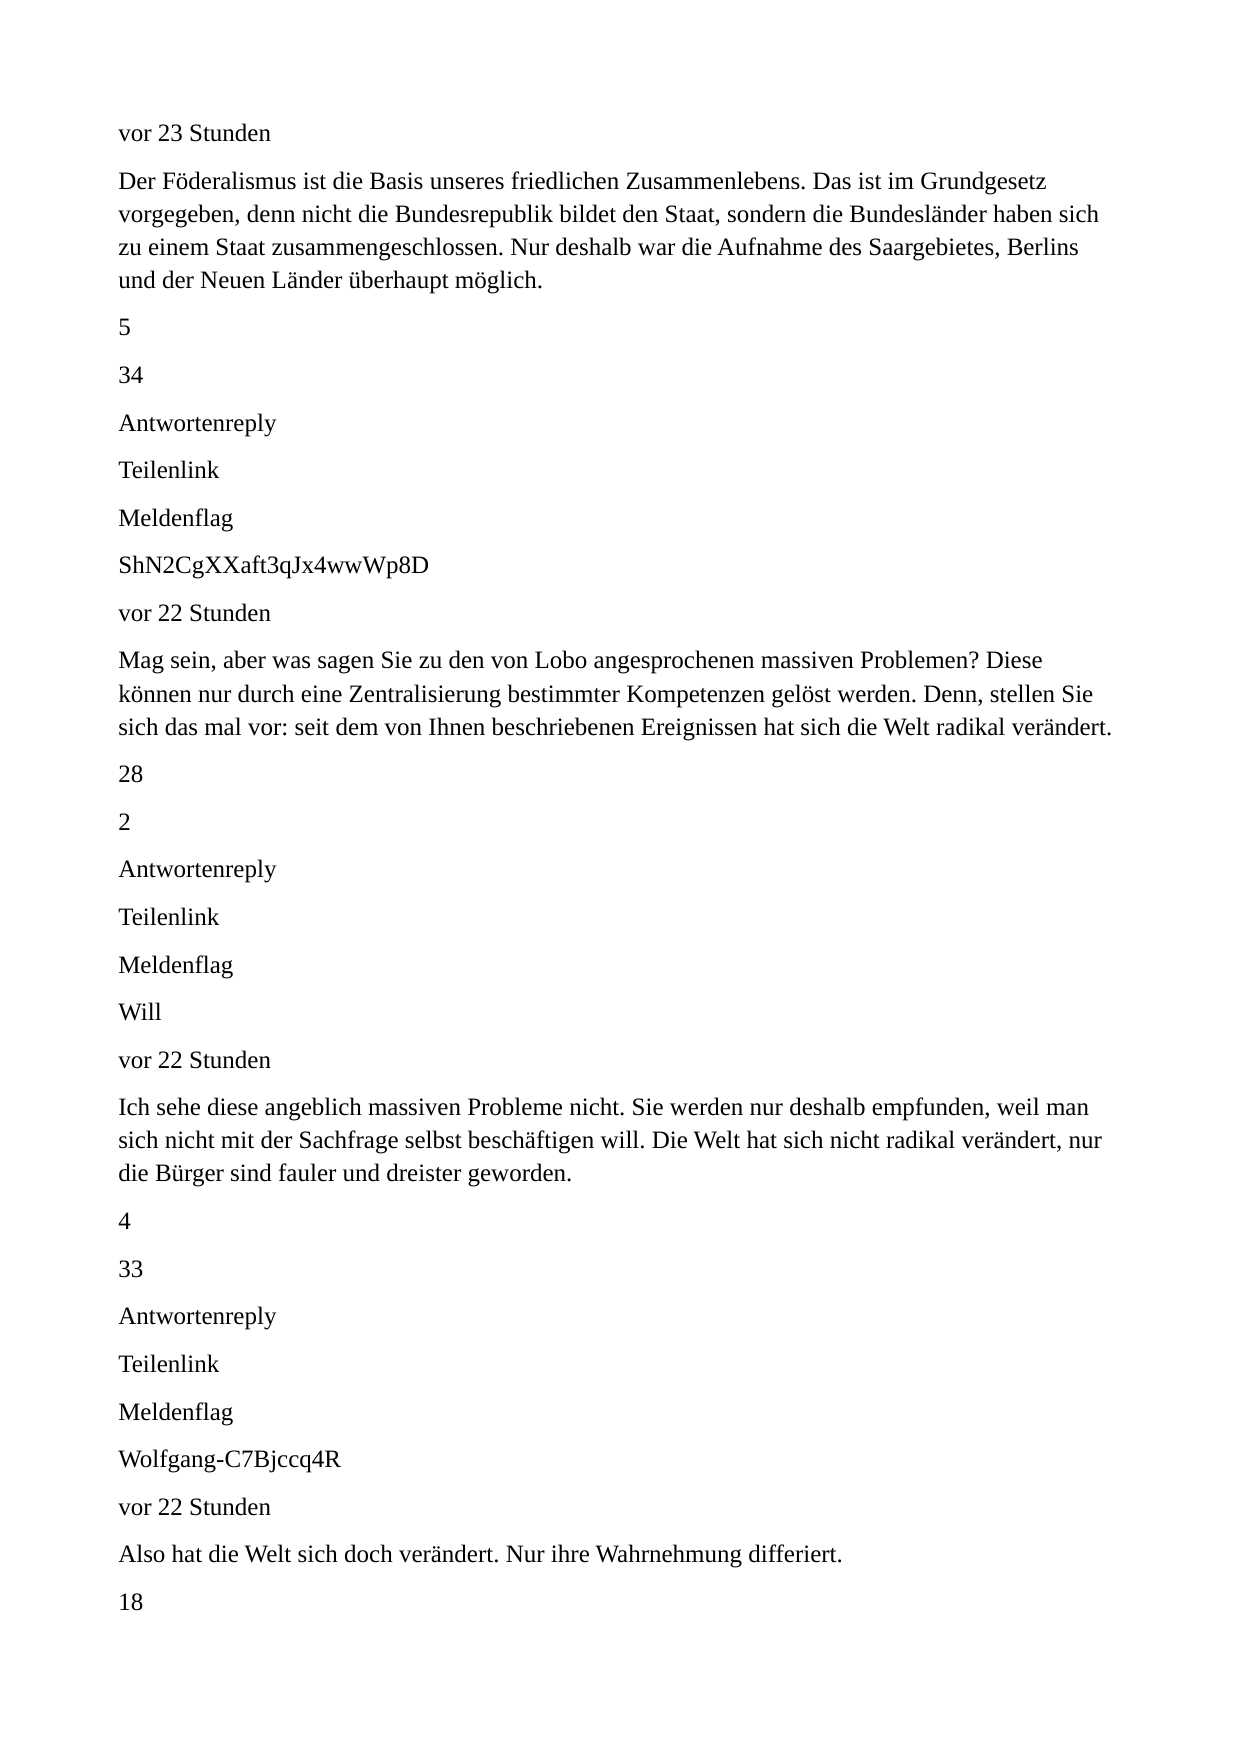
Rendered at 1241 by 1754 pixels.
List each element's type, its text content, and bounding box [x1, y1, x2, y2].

text 33 [118, 1254, 1122, 1282]
text 18 [118, 1587, 1122, 1616]
text Antwortenreply [118, 1301, 1122, 1330]
text 28 [118, 759, 1122, 788]
text Meldenflag [118, 950, 1122, 978]
text Der Föderalismus ist die Basis unseres friedlichen Zusammenlebens. Das ist im Grundgesetz vorgegeben, denn nicht die Bundesrepublik bildet den Staat, sondern die Bundesländer haben sich zu einem Staat zusammengeschlossen. Nur deshalb war die Aufnahme des Saargebietes, Berlins und der Neuen Länder überhaupt möglich. [118, 166, 1122, 293]
text Teilenlink [118, 1349, 1122, 1378]
text ShN2CgXXaft3qJx4wwWp8D [118, 550, 1122, 579]
text vor 22 Stunden [118, 1045, 1122, 1074]
text Teilenlink [118, 455, 1122, 484]
text 2 [118, 807, 1122, 836]
text Wolfgang-C7Bjccq4R [118, 1444, 1122, 1473]
text Ich sehe diese angeblich massiven Probleme nicht. Sie werden nur deshalb empfunden, weil man sich nicht mit der Sachfrage selbst beschäftigen will. Die Welt hat sich nicht radikal verändert, nur die Bürger sind fauler und dreister geworden. [118, 1092, 1122, 1187]
text Mag sein, aber was sagen Sie zu den von Lobo angesprochenen massiven Problemen? Diese können nur durch eine Zentralisierung bestimmter Kompetenzen gelöst werden. Denn, stellen Sie sich das mal vor: seit dem von Ihnen beschriebenen Ereignissen hat sich die Welt radikal verändert. [118, 646, 1122, 740]
text Meldenflag [118, 503, 1122, 532]
text 4 [118, 1206, 1122, 1235]
text Teilenlink [118, 902, 1122, 931]
text vor 22 Stunden [118, 598, 1122, 627]
text Meldenflag [118, 1397, 1122, 1425]
text Antwortenreply [118, 854, 1122, 883]
text vor 23 Stunden [118, 118, 1122, 147]
text Will [118, 997, 1122, 1026]
text vor 22 Stunden [118, 1492, 1122, 1521]
text 5 [118, 312, 1122, 341]
text Antwortenreply [118, 408, 1122, 436]
text 34 [118, 360, 1122, 389]
text Also hat die Welt sich doch verändert. Nur ihre Wahrnehmung differiert. [118, 1539, 1122, 1568]
